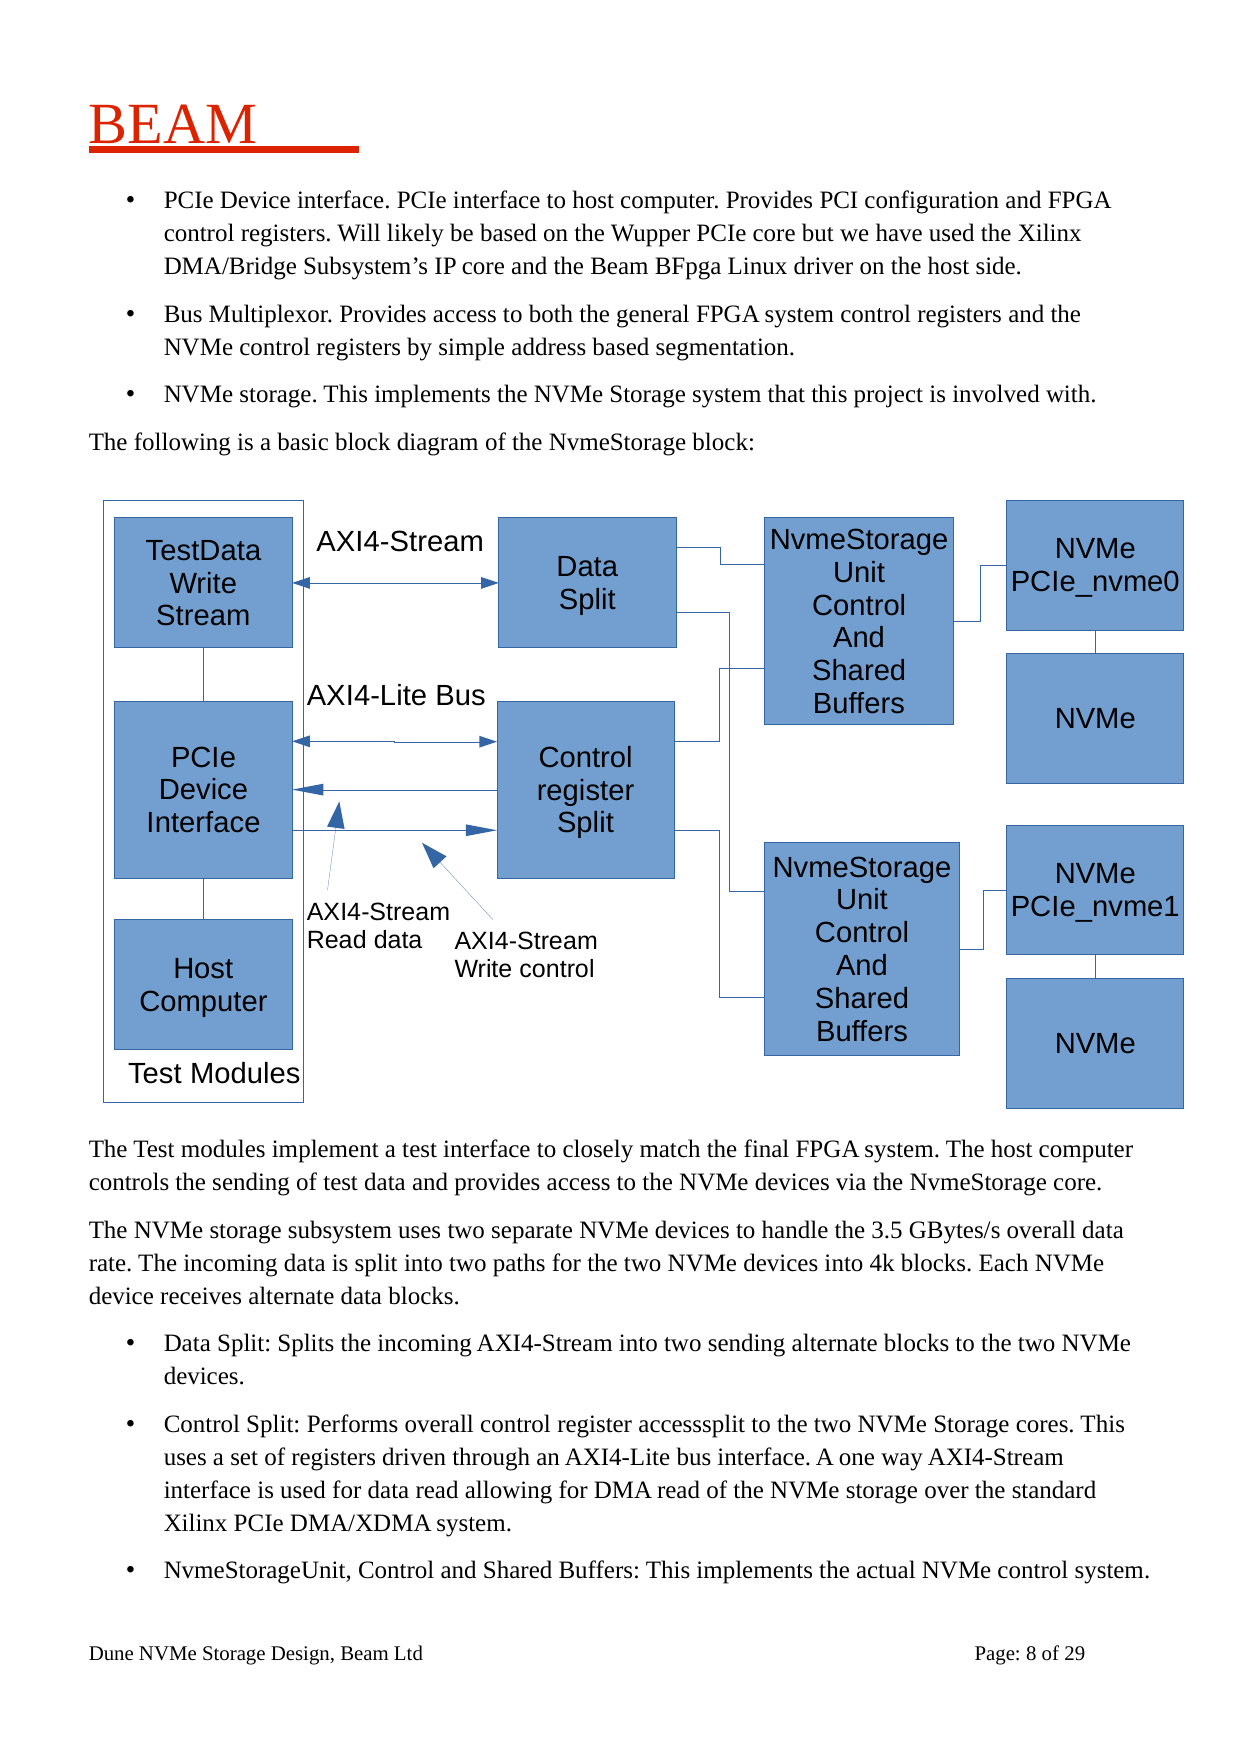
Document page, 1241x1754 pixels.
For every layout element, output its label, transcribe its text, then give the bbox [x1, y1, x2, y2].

list Data Split: Splits the incoming AXI4-Stream into two sending alternate blocks to the two NVMe devices. [126, 1328, 1152, 1390]
list Bus Multiplexor. Provides access to both the general FPGA system control registers and the NVMe control registers by simple address based segmentation. [126, 299, 1152, 361]
text The following is a basic block diagram of the NvmeStorage block: [88, 427, 1152, 456]
list PCIe Device interface. PCIe interface to host computer. Provides PCI configuration and FPGA control registers. Will likely be based on the Wupper PCIe core but we have used the Xilinx DMA/Bridge Subsystem’s IP core and the Beam BFpga Linux driver on the host side. [126, 185, 1152, 280]
text The Test modules implement a test interface to closely match the final FPGA system. The host computer controls the sending of test data and provides access to the NVMe devices via the NvmeStorage core. [88, 474, 1152, 1196]
text The NVMe storage subsystem uses two separate NVMe devices to handle the 3.5 GBytes/s overall data rate. The incoming data is split into two paths for the two NVMe devices into 4k blocks. Each NVMe device receives alternate data blocks. [88, 1215, 1152, 1309]
list Control Split: Performs overall control register accesssplit to the two NVMe Storage cores. This uses a set of registers driven through an AXI4-Lite bus interface. A one way AXI4-Stream interface is used for data read allowing for DMA read of the NVMe storage over the standard Xilinx PCIe DMA/XDMA system. [126, 1409, 1152, 1537]
list NVMe storage. This implements the NVMe Storage system that this project is involved with. [126, 379, 1152, 408]
list NvmeStorageUnit, Control and Shared Buffers: This implements the actual NVMe control system. [126, 1556, 1152, 1584]
